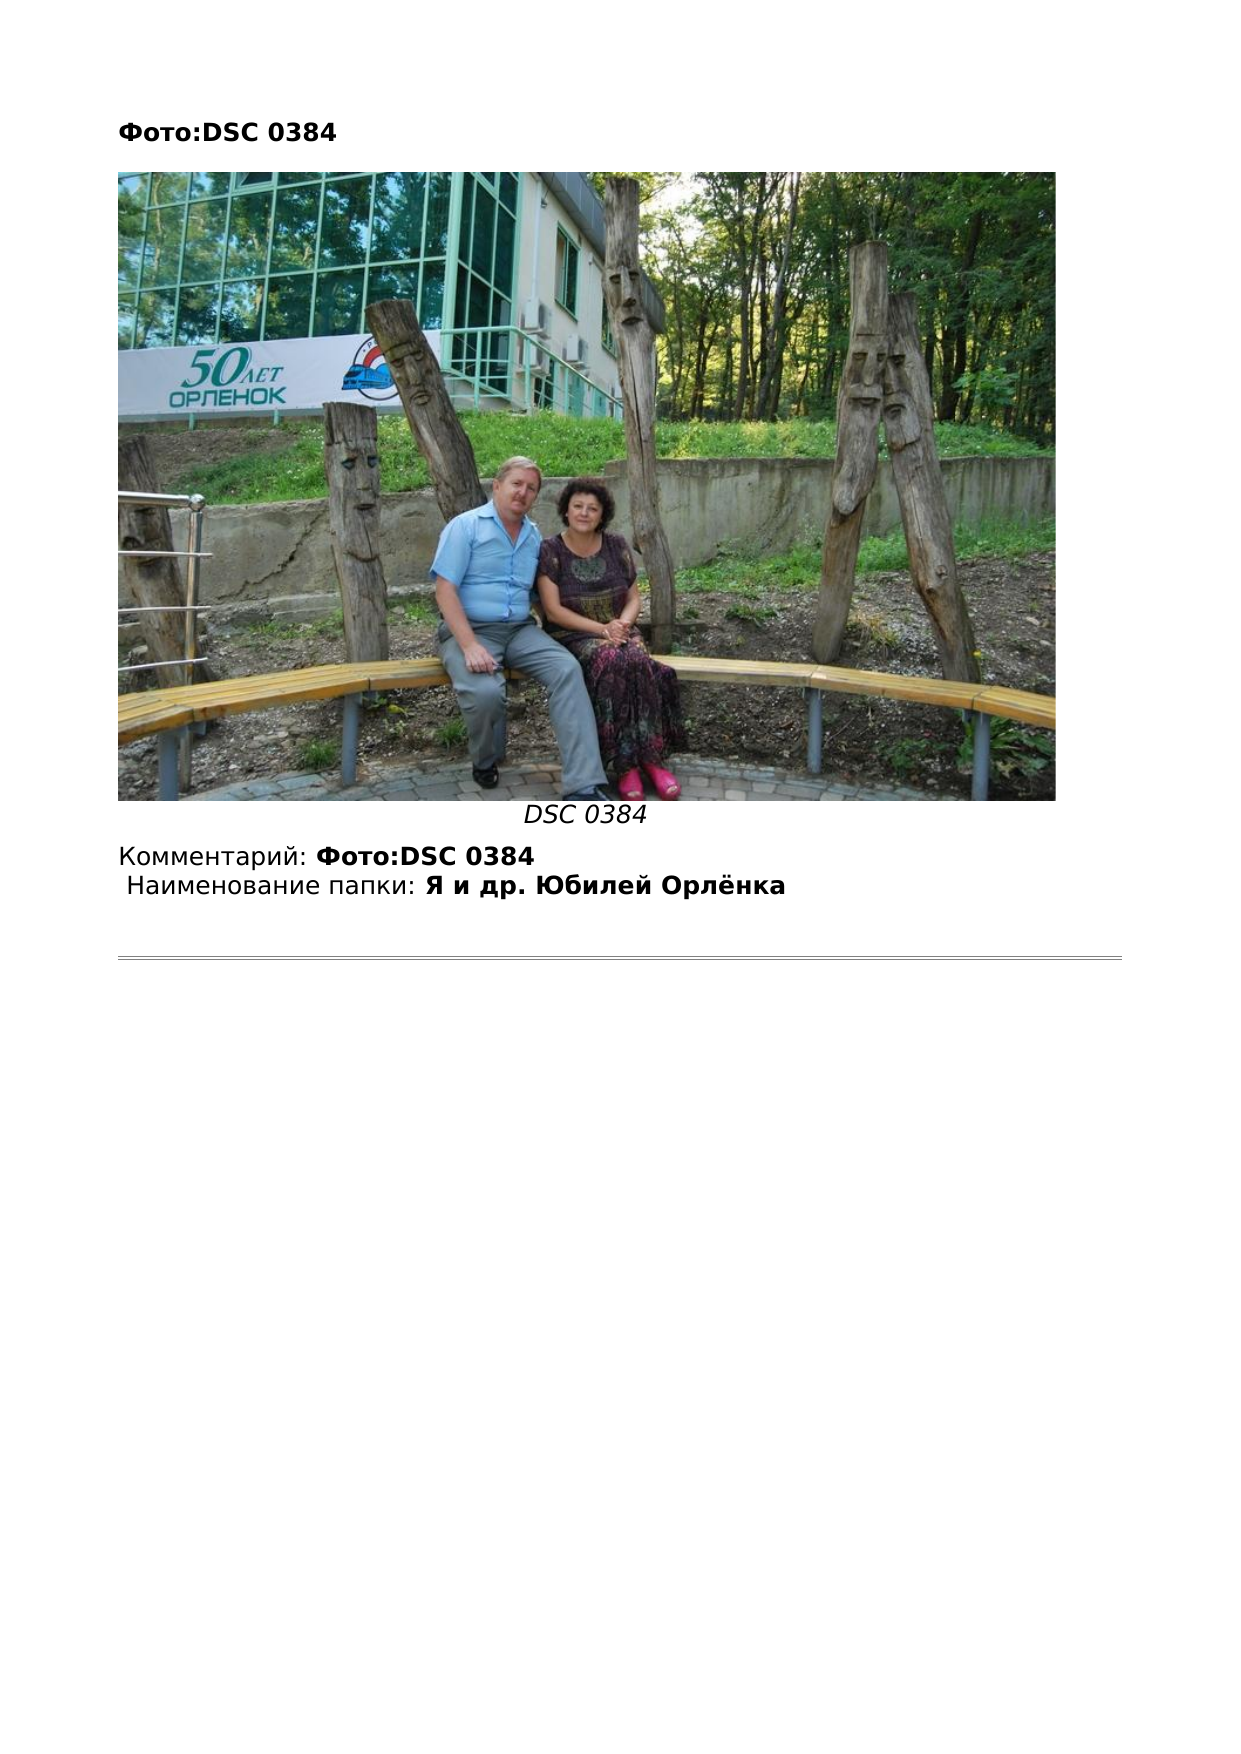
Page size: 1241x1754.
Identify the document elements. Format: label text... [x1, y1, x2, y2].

subtitle Фото:DSC 0384 [118, 118, 1122, 147]
picture [118, 172, 1056, 801]
text DSC 0384 [118, 801, 1056, 829]
text Комментарий: Фото:DSC 0384 Наименование папки: Я и др. Юбилей Орлёнка [118, 842, 1122, 929]
